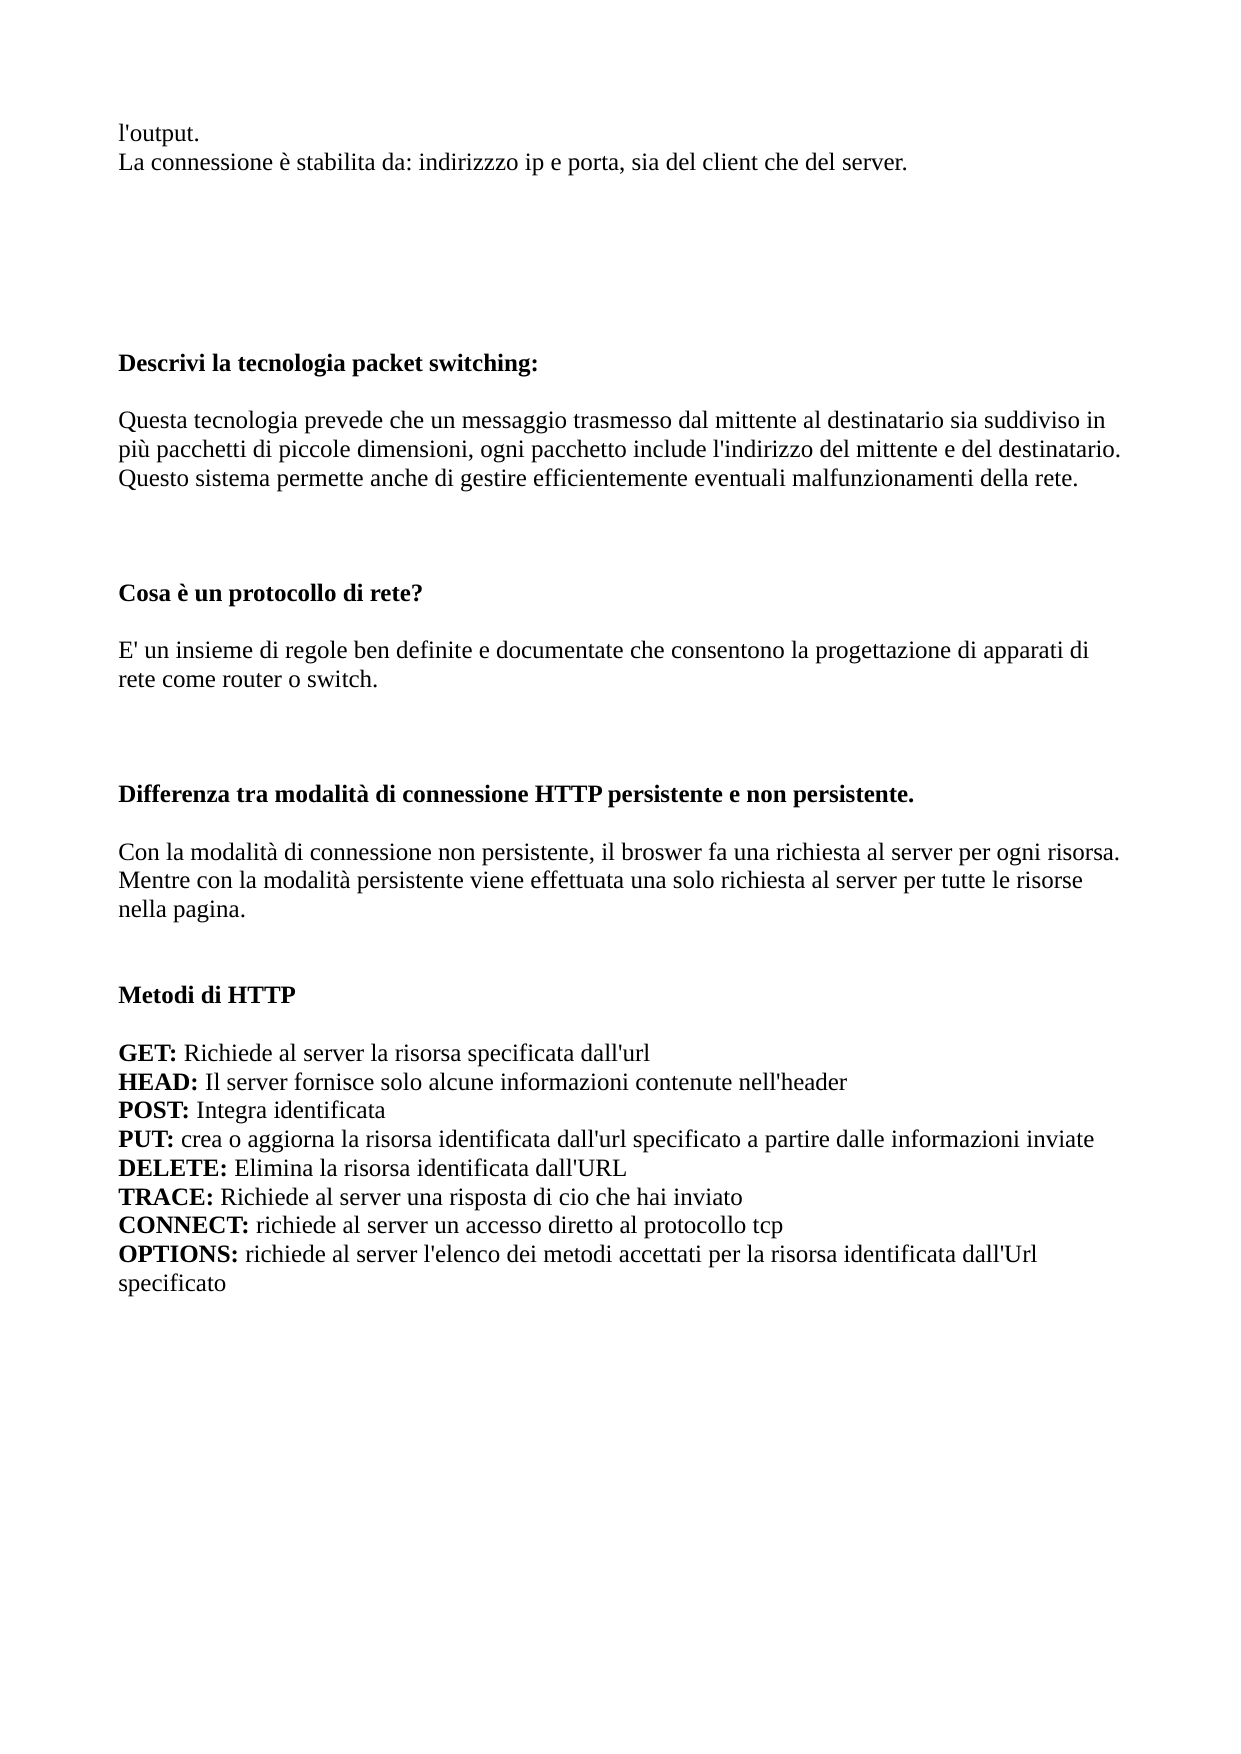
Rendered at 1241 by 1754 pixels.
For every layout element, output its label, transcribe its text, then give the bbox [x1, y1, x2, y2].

text GET: Richiede al server la risorsa specificata dall'url [118, 1038, 1122, 1067]
text Differenza tra modalità di connessione HTTP persistente e non persistente. [118, 779, 1122, 808]
text Metodi di HTTP [118, 981, 1122, 1009]
text CONNECT: richiede al server un accesso diretto al protocollo tcp [118, 1211, 1122, 1239]
text Con la modalità di connessione non persistente, il broswer fa una richiesta al server per ogni risorsa. Mentre con la modalità persistente viene effettuata una solo richiesta al server per tutte le risorse nella pagina. [118, 837, 1122, 923]
text Questa tecnologia prevede che un messaggio trasmesso dal mittente al destinatario sia suddiviso in più pacchetti di piccole dimensioni, ogni pacchetto include l'indirizzo del mittente e del destinatario. [118, 406, 1122, 463]
text PUT: crea o aggiorna la risorsa identificata dall'url specificato a partire dalle informazioni inviate [118, 1124, 1122, 1153]
text La connessione è stabilita da: indirizzzo ip e porta, sia del client che del server. [118, 147, 1122, 176]
text E' un insieme di regole ben definite e documentate che consentono la progettazione di apparati di rete come router o switch. [118, 636, 1122, 693]
text TRACE: Richiede al server una risposta di cio che hai inviato [118, 1182, 1122, 1211]
text HEAD: Il server fornisce solo alcune informazioni contenute nell'header [118, 1067, 1122, 1096]
text POST: Integra identificata [118, 1096, 1122, 1124]
text Cosa è un protocollo di rete? [118, 578, 1122, 607]
text DELETE: Elimina la risorsa identificata dall'URL [118, 1153, 1122, 1182]
text OPTIONS: richiede al server l'elenco dei metodi accettati per la risorsa identificata dall'Url specificato [118, 1239, 1122, 1297]
text l'output. [118, 118, 1122, 147]
text Questo sistema permette anche di gestire efficientemente eventuali malfunzionamenti della rete. [118, 463, 1122, 492]
text Descrivi la tecnologia packet switching: [118, 348, 1122, 377]
